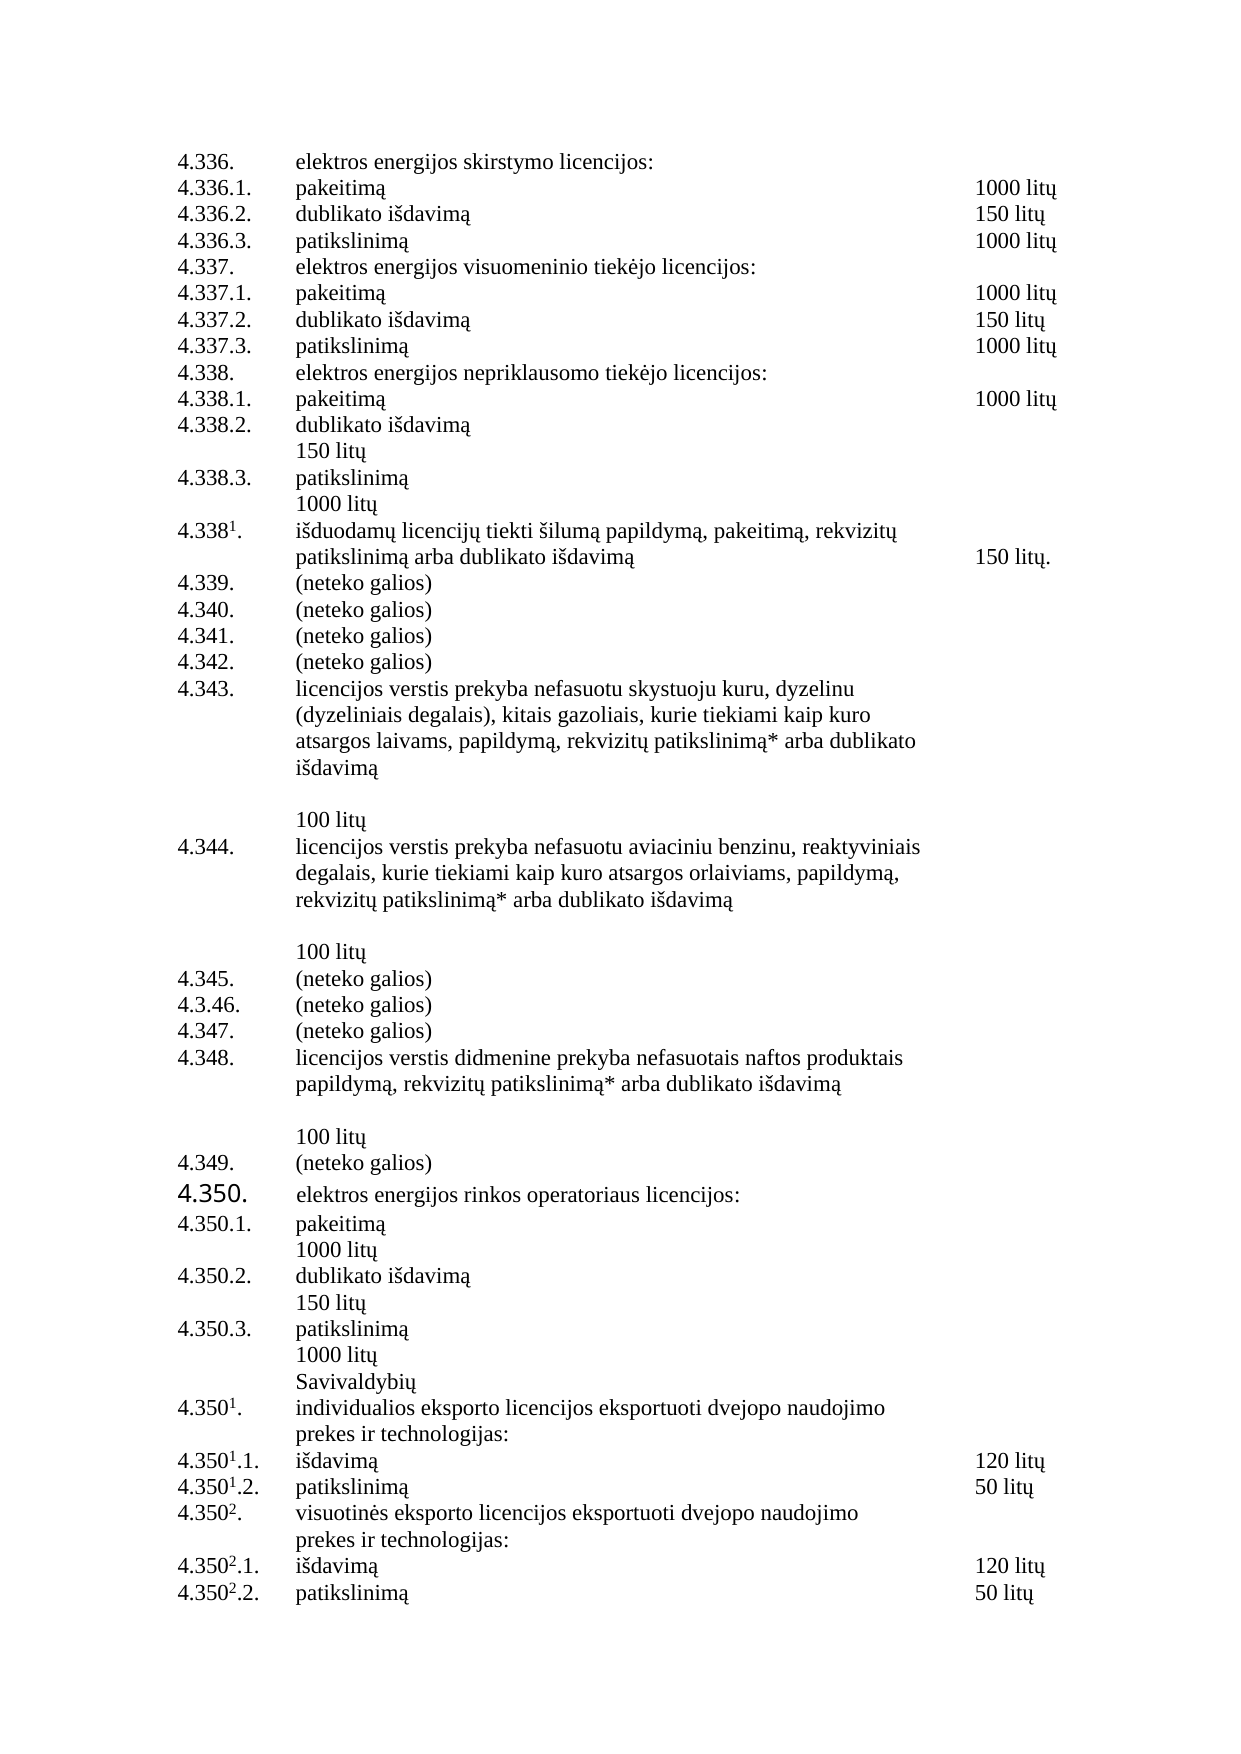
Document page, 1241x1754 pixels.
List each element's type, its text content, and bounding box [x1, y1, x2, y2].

text 4.339. (neteko galios) [177, 569, 945, 596]
text 4.3501.2. patikslinimą 50 litų [177, 1473, 1122, 1499]
text prekes ir technologijas: [177, 1420, 1122, 1447]
text 4.3502.2. patikslinimą 50 litų [177, 1578, 1122, 1605]
text 4.350.3. patikslinimą 1000 litų [177, 1315, 945, 1368]
text Savivaldybių [177, 1368, 945, 1394]
text 4.338. elektros energijos nepriklausomo tiekėjo licencijos: [177, 358, 1122, 385]
text 4.338.2. dublikato išdavimą 150 litų [177, 411, 945, 464]
text 4.344. licencijos verstis prekyba nefasuotu aviaciniu benzinu, reaktyviniais degalais, kurie tiekiami kaip kuro atsargos orlaiviams, papildymą, rekvizitų patikslinimą* arba dublikato išdavimą 100 litų [177, 833, 945, 965]
text 4.338.3. patikslinimą 1000 litų [177, 464, 945, 517]
text 4.3381. išduodamų licencijų tiekti šilumą papildymą, pakeitimą, rekvizitų [177, 517, 1107, 543]
text 4.336. elektros energijos skirstymo licencijos: [177, 148, 1122, 174]
text 4.336.3. patikslinimą 1000 litų [177, 227, 1122, 253]
text 4.341. (neteko galios) [177, 622, 945, 648]
text 4.337.2. dublikato išdavimą 150 litų [177, 306, 1122, 332]
text 4.3.46. (neteko galios) [177, 991, 945, 1017]
text 4.3502. visuotinės eksporto licencijos eksportuoti dvejopo naudojimo [177, 1499, 1122, 1526]
text prekes ir technologijas: [177, 1526, 1122, 1552]
text 4.340. (neteko galios) [177, 596, 945, 622]
text 4.337.3. patikslinimą 1000 litų [177, 332, 1122, 358]
text 4.348. licencijos verstis didmenine prekyba nefasuotais naftos produktais papildymą, rekvizitų patikslinimą* arba dublikato išdavimą 100 litų [177, 1044, 945, 1149]
text 4.336.1. pakeitimą 1000 litų [177, 174, 1122, 200]
text 4.3502.1. išdavimą 120 litų [177, 1552, 1122, 1578]
text 4.338.1. pakeitimą 1000 litų [177, 385, 1122, 411]
text 4.350.1. pakeitimą 1000 litų [177, 1209, 945, 1262]
text 4.3501. individualios eksporto licencijos eksportuoti dvejopo naudojimo [177, 1394, 1122, 1420]
text patikslinimą arba dublikato išdavimą 150 litų. [177, 543, 1107, 569]
text 4.349. (neteko galios) [177, 1149, 945, 1176]
text 4.347. (neteko galios) [177, 1017, 945, 1044]
text 4.343. licencijos verstis prekyba nefasuotu skystuoju kuru, dyzelinu (dyzeliniais degalais), kitais gazoliais, kurie tiekiami kaip kuro atsargos laivams, papildymą, rekvizitų patikslinimą* arba dublikato išdavimą 100 litų [177, 675, 945, 833]
text 4.350.2. dublikato išdavimą 150 litų [177, 1262, 945, 1315]
text 4.342. (neteko galios) [177, 648, 945, 675]
text 4.345. (neteko galios) [177, 965, 945, 991]
text 4.337.1. pakeitimą 1000 litų [177, 279, 1122, 306]
text 4.337. elektros energijos visuomeninio tiekėjo licencijos: [177, 253, 1122, 279]
list elektros energijos rinkos operatoriaus licencijos: [177, 1176, 945, 1209]
text 4.336.2. dublikato išdavimą 150 litų [177, 200, 1122, 227]
text 4.3501.1. išdavimą 120 litų [177, 1447, 1122, 1473]
